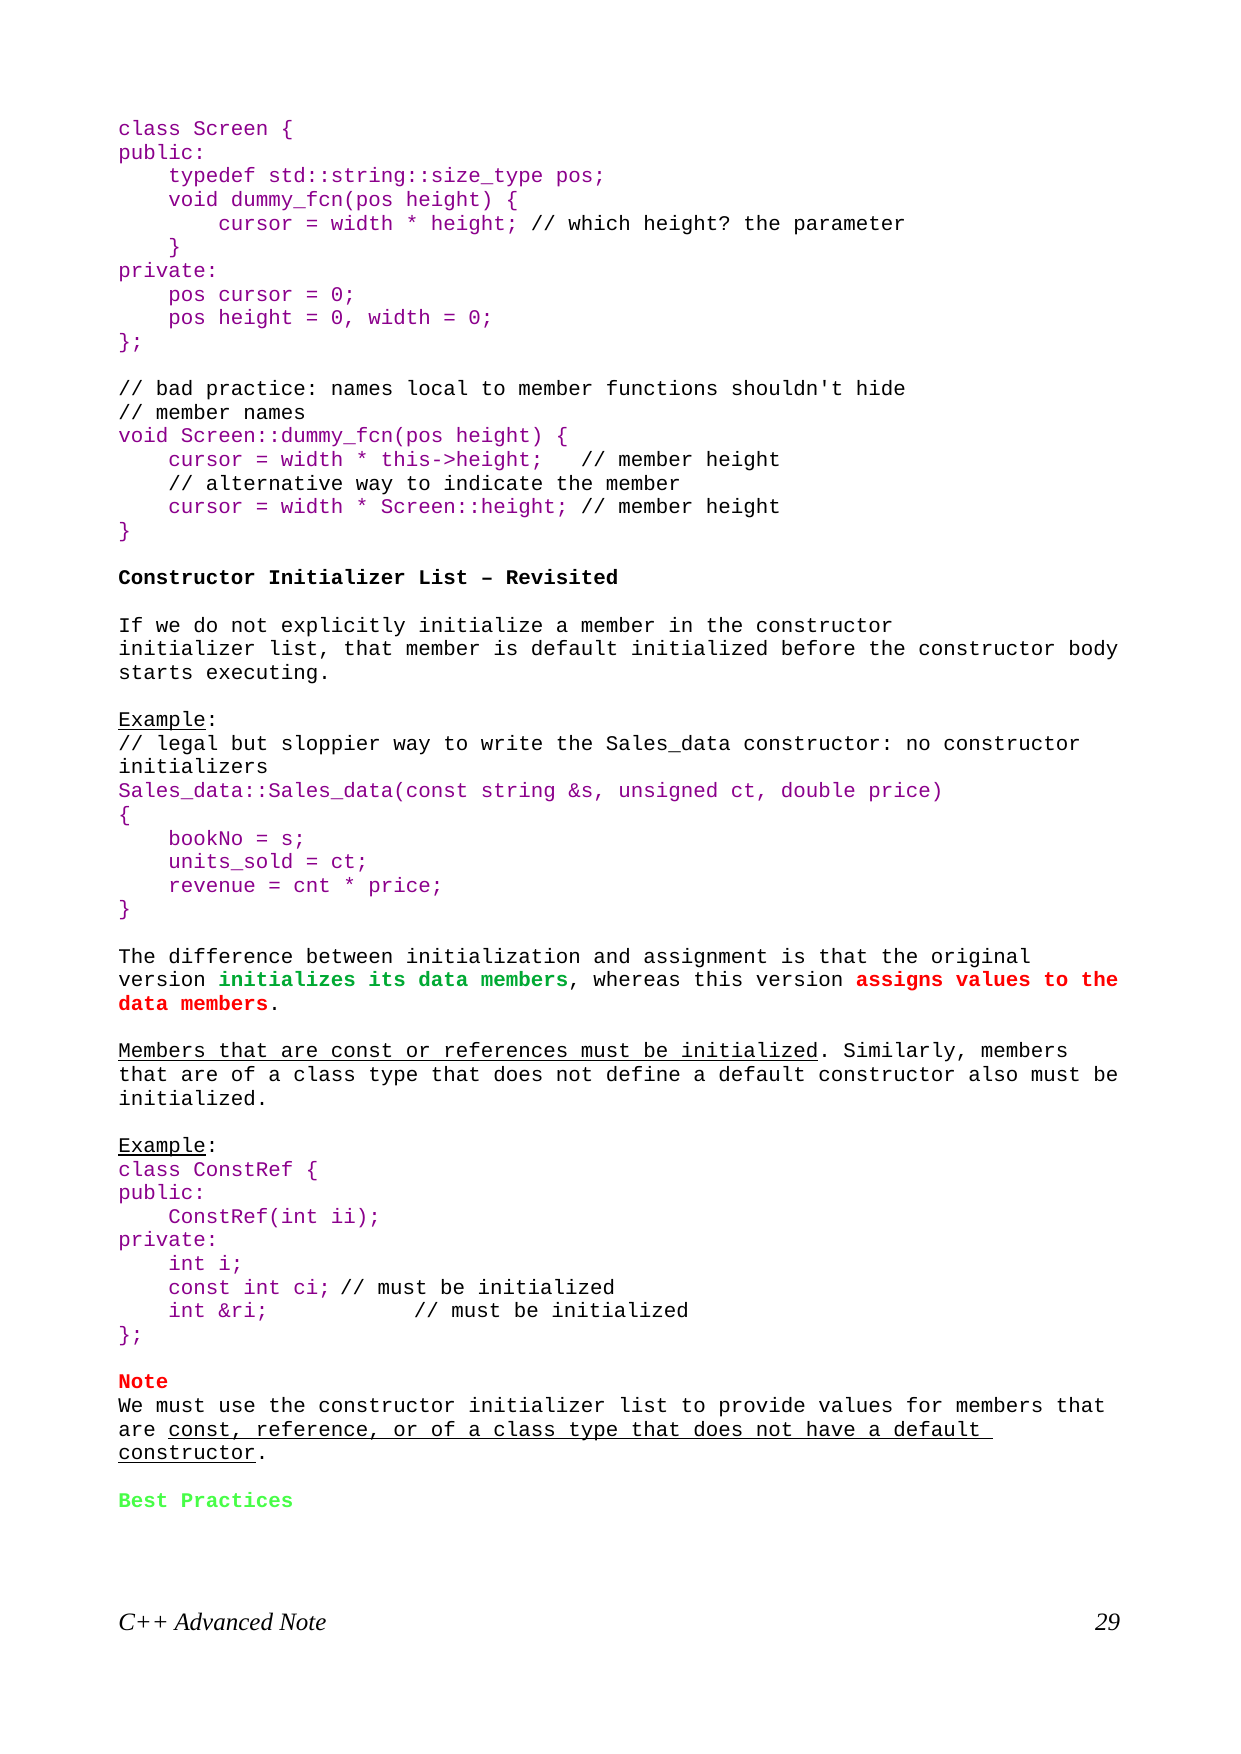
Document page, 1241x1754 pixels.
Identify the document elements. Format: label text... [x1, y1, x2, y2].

text Best Practices [118, 1489, 1122, 1513]
text const int ci; // must be initialized [118, 1277, 1122, 1300]
text Constructor Initializer List – Revisited [118, 567, 1122, 591]
text pos height = 0, width = 0; [118, 307, 1122, 331]
text typedef std::string::size_type pos; [118, 165, 1122, 189]
text private: [118, 260, 1122, 284]
text ConstRef(int ii); [118, 1206, 1122, 1229]
text }; [118, 331, 1122, 354]
text units_sold = ct; [118, 851, 1122, 875]
text Example: [118, 1135, 1122, 1158]
text Sales_data::Sales_data(const string &s, unsigned ct, double price) [118, 780, 1122, 804]
text bookNo = s; [118, 827, 1122, 851]
text public: [118, 1182, 1122, 1206]
text // member names [118, 402, 1122, 426]
text void dummy_fcn(pos height) { [118, 189, 1122, 213]
text class ConstRef { [118, 1158, 1122, 1182]
text Members that are const or references must be initialized. Similarly, members that are of a class type that does not define a default constructor also must be initialized. [118, 1040, 1122, 1111]
text If we do not explicitly initialize a member in the constructor [118, 615, 1122, 638]
text revenue = cnt * price; [118, 875, 1122, 898]
text pos cursor = 0; [118, 284, 1122, 307]
text cursor = width * height; // which height? the parameter [118, 213, 1122, 236]
text public: [118, 142, 1122, 165]
text cursor = width * Screen::height; // member height [118, 496, 1122, 520]
text The difference between initialization and assignment is that the original version initializes its data members, whereas this version assigns values to the data members. [118, 946, 1122, 1017]
text private: [118, 1229, 1122, 1253]
text // alternative way to indicate the member [118, 473, 1122, 496]
text } [118, 236, 1122, 260]
text int i; [118, 1253, 1122, 1277]
text // bad practice: names local to member functions shouldn't hide [118, 378, 1122, 402]
text Note [118, 1371, 1122, 1395]
text { [118, 804, 1122, 827]
text We must use the constructor initializer list to provide values for members that are const, reference, or of a class type that does not have a default constructor. [118, 1395, 1122, 1466]
text Example: [118, 709, 1122, 733]
text } [118, 520, 1122, 544]
text int &ri; // must be initialized [118, 1300, 1122, 1324]
text class Screen { [118, 118, 1122, 142]
text cursor = width * this->height; // member height [118, 449, 1122, 473]
text // legal but sloppier way to write the Sales_data constructor: no constructor initializers [118, 733, 1122, 780]
text }; [118, 1324, 1122, 1348]
text void Screen::dummy_fcn(pos height) { [118, 426, 1122, 449]
text } [118, 898, 1122, 922]
text initializer list, that member is default initialized before the constructor body starts executing. [118, 638, 1122, 686]
